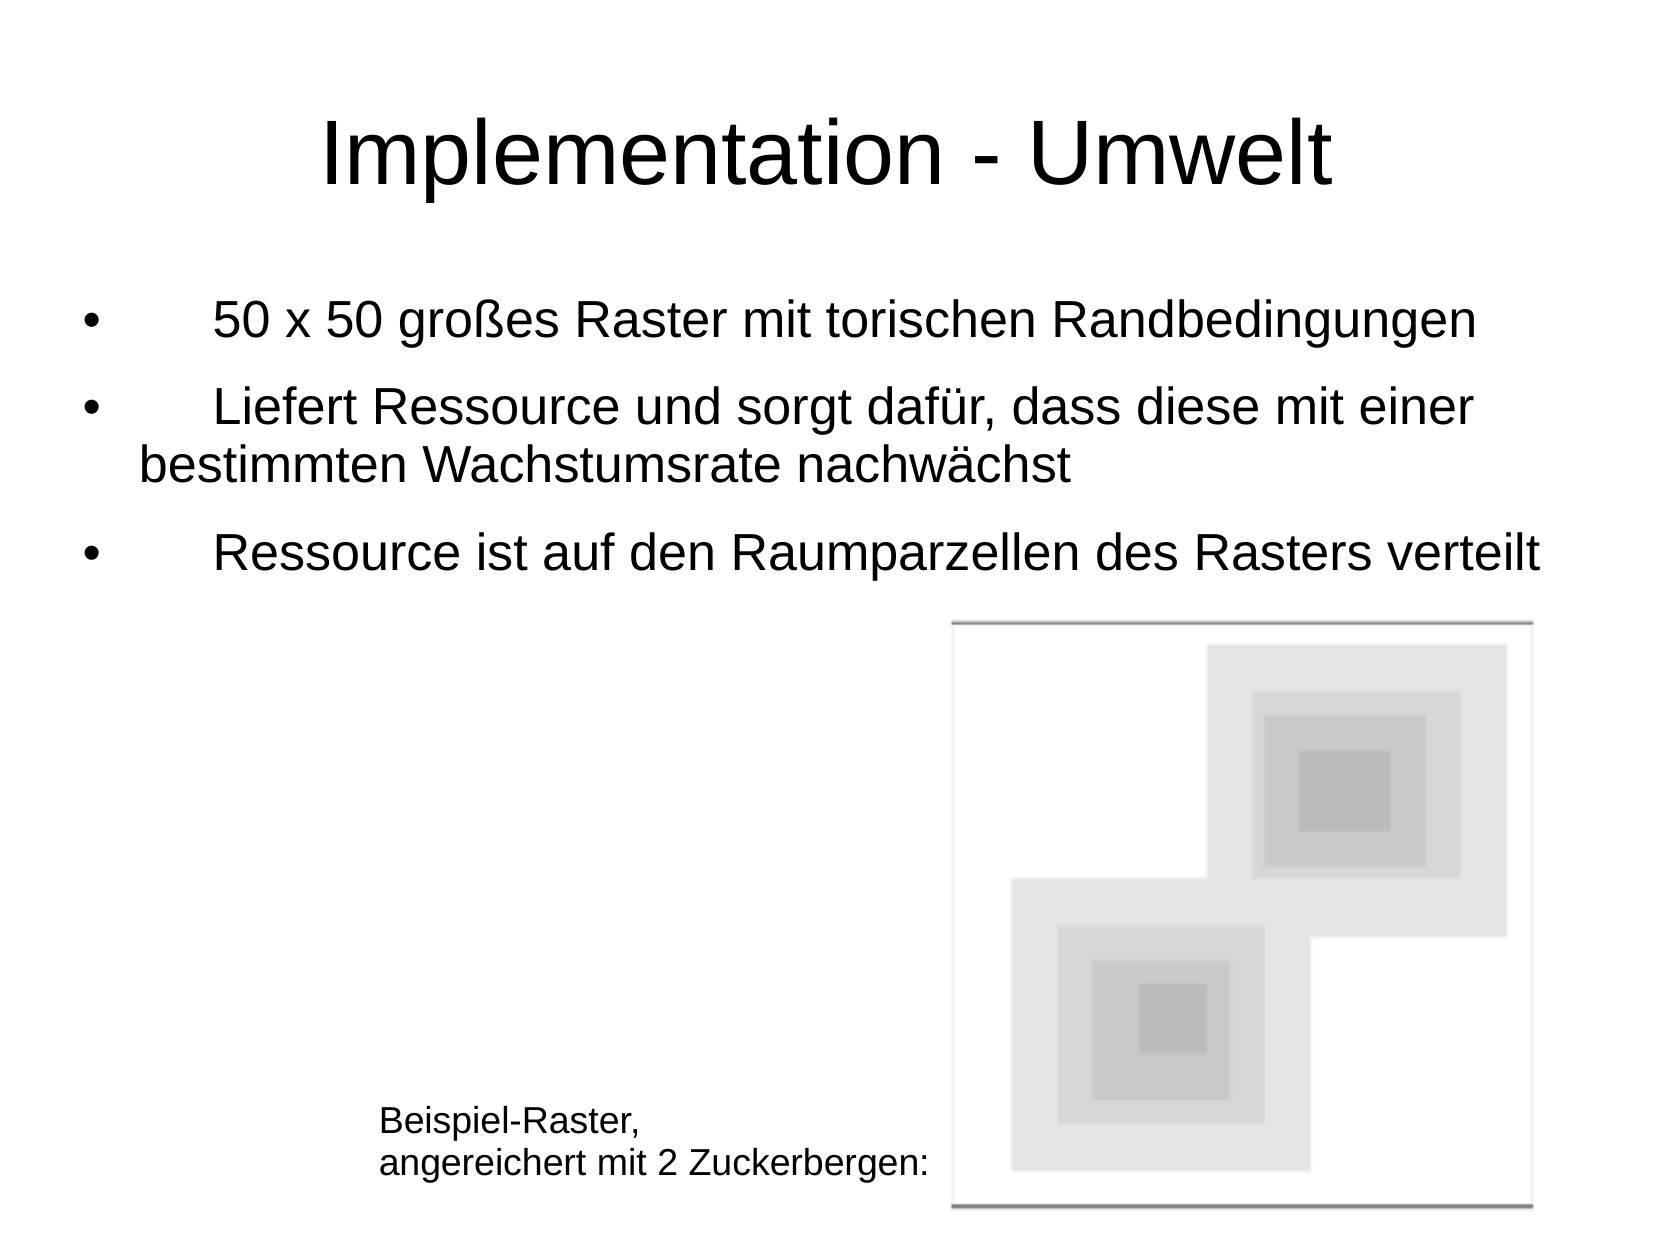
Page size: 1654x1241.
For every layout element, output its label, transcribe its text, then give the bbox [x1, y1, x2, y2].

text_box Beispiel-Raster, angereichert mit 2 Zuckerbergen: [363, 1092, 945, 1194]
title Implementation - Umwelt [82, 56, 1571, 250]
list • 50 x 50 großes Raster mit torischen Randbedingungen • Liefert Ressource und sorgt dafür, dass diese mit einer bestimmten Wachstumsrate nachwächst • Ressource ist auf den Raumparzellen des Rasters verteilt [82, 290, 1571, 591]
picture [950, 619, 1536, 1211]
